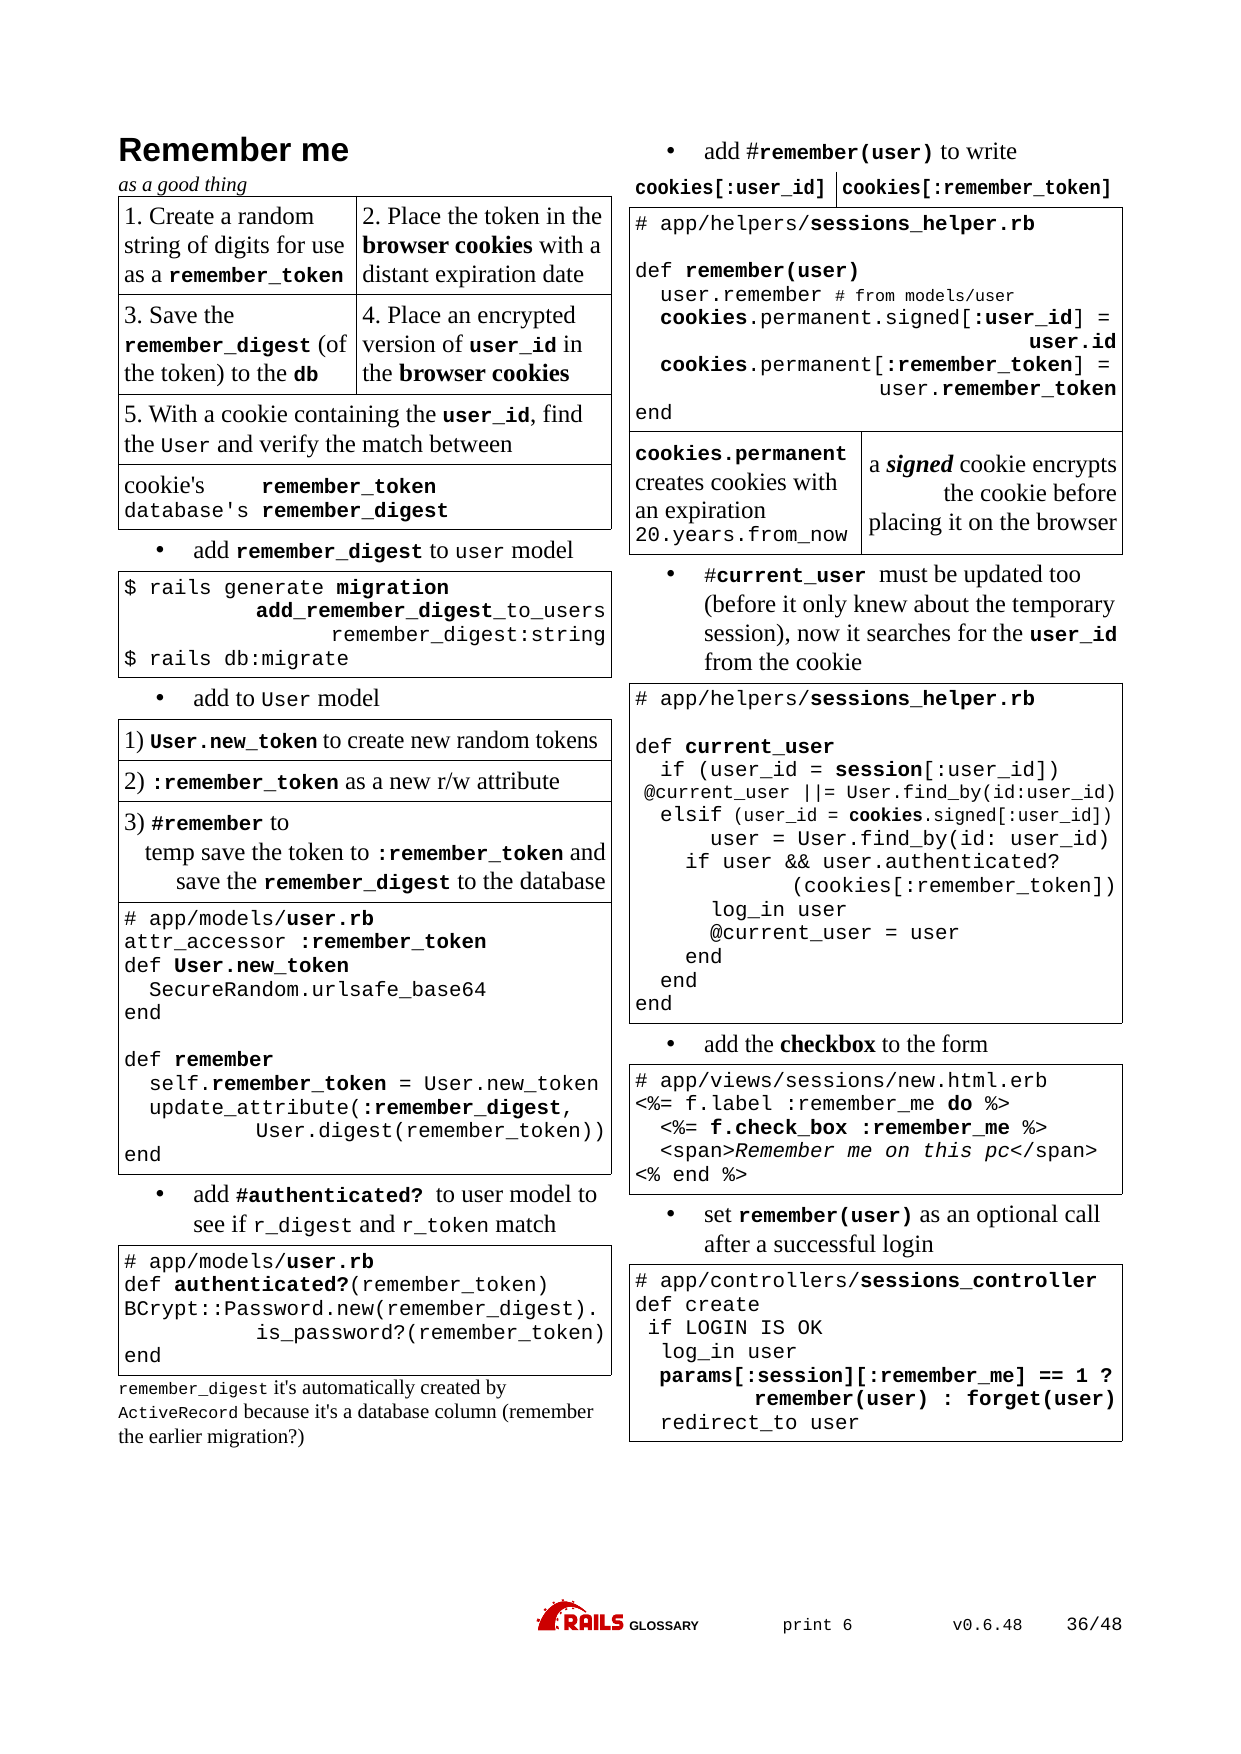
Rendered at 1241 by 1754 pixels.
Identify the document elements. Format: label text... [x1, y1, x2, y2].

text remember_digest it's automatically created by ActiveRecord because it's a database column (remember the earlier migration?) [118, 1376, 611, 1448]
table_header # app/views/sessions/new.html.erb <%= f.label :remember_me do %> <%= f.check_box :remember_me %> <span>Remember me on this pc</span> <% end %> [630, 1065, 1122, 1193]
list set remember(user) as an optional call after a successful login [666, 1199, 1122, 1258]
list #current_user must be updated too (before it only knew about the temporary session), now it searches for the user_id from the cookie [666, 559, 1122, 676]
table_header # app/helpers/sessions_helper.rb def current_user if (user_id = session[:user_id]) @current_user ||= User.find_by(id:user_id) elsif (user_id = cookies.signed[:user_id]) user = User.find_by(id: user_id) if user && user.authenticated? (cookies[:remember_token]) log_in user @current_user = user end end end [630, 684, 1122, 1023]
table_header 2. Place the token in the browser cookies with a distant expiration date [357, 197, 611, 294]
table_cell 2) :remember_token as a new r/w attribute [119, 761, 611, 801]
table_header # app/helpers/sessions_helper.rb def remember(user) user.remember # from models/user cookies.permanent.signed[:user_id] = user.id cookies.permanent[:remember_token] = user.remember_token end [630, 208, 1122, 431]
table_header cookies[:remember_token] [837, 172, 1122, 207]
list add the checkbox to the form [666, 1029, 1122, 1057]
list add to User model [156, 683, 611, 713]
table_cell cookie's remember_token database's remember_digest [119, 465, 611, 529]
table_header # app/models/user.rb attr_accessor :remember_token def User.new_token SecureRandom.urlsafe_base64 end def remember self.remember_token = User.new_token update_attribute(:remember_digest, User.digest(remember_token)) end [119, 903, 611, 1173]
subtitle Remember me [118, 130, 611, 168]
list add remember_digest to user model [156, 535, 611, 565]
table_header a signed cookie encrypts the cookie before placing it on the browser [862, 432, 1122, 553]
table_header 1) User.new_token to create new random tokens [119, 720, 611, 760]
table_header # app/controllers/sessions_controller def create if LOGIN IS OK log_in user params[:session][:remember_me] == 1 ? remember(user) : forget(user) redirect_to user [630, 1265, 1122, 1441]
table_cell 5. With a cookie containing the user_id, find the User and verify the match between [119, 395, 611, 464]
table_cell 4. Place an encrypted version of user_id in the browser cookies [357, 295, 611, 394]
table_cell 3) #remember to temp save the token to :remember_token and save the remember_digest to the database [119, 802, 611, 902]
table_header cookies[:user_id] [629, 172, 836, 207]
table_header 1. Create a random string of digits for use as a remember_token [119, 197, 356, 294]
table_header # app/models/user.rb def authenticated?(remember_token) BCrypt::Password.new(remember_digest). is_password?(remember_token) end [119, 1246, 611, 1375]
table_cell 3. Save the remember_digest (of the token) to the db [119, 295, 356, 394]
table_header cookies.permanent creates cookies with an expiration 20.years.from_now [630, 432, 861, 553]
list add #authenticated? to user model to see if r_digest and r_token match [156, 1179, 611, 1239]
text as a good thing [118, 171, 611, 196]
list add #remember(user) to write [666, 136, 1122, 165]
table_header $ rails generate migration add_remember_digest_to_users remember_digest:string $ rails db:migrate [119, 572, 611, 677]
